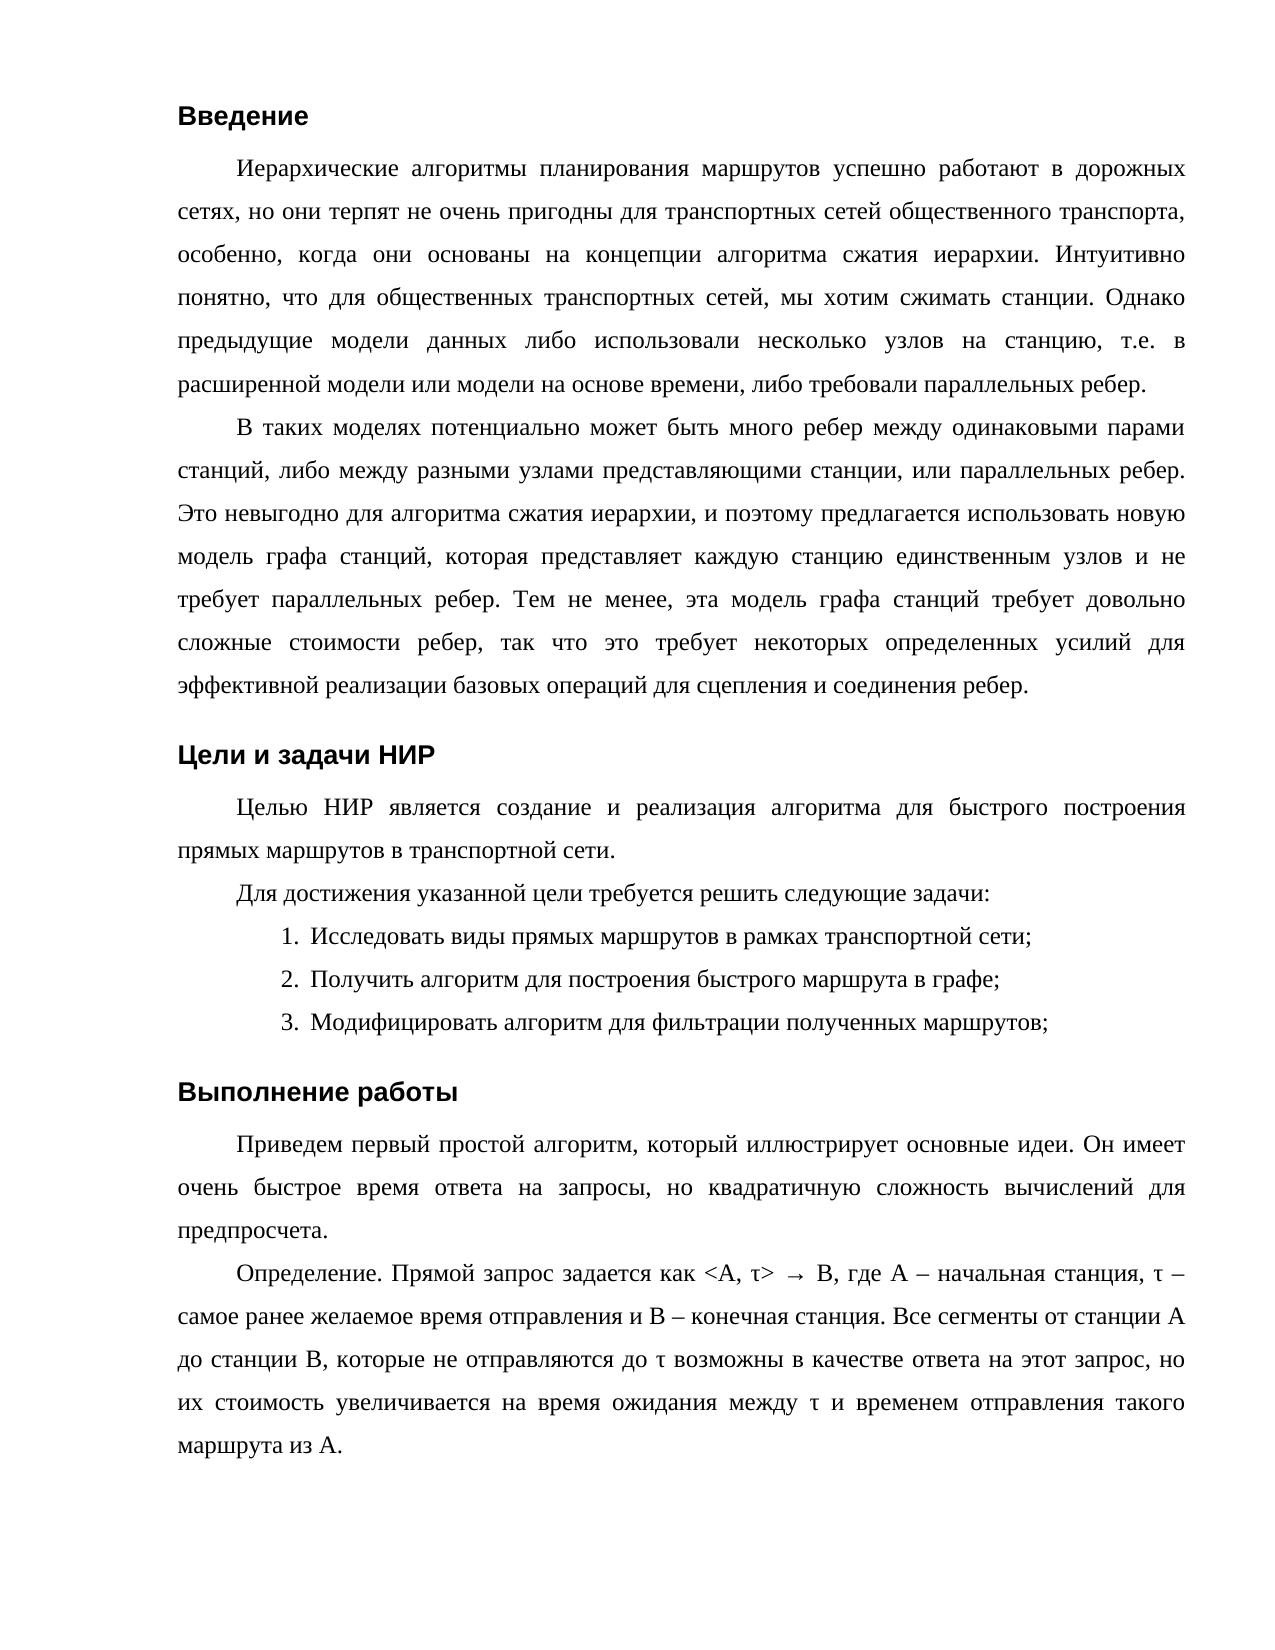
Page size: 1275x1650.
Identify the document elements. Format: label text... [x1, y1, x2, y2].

text Целью НИР является создание и реализация алгоритма для быстрого построения прямых маршрутов в транспортной сети. [177, 792, 1186, 864]
subtitle Введение [177, 100, 1186, 131]
text Приведем первый простой алгоритм, который иллюстрирует основные идеи. Он имеет очень быстрое время ответа на запросы, но квадратичную сложность вычислений для предпросчета. [177, 1129, 1186, 1244]
text Для достижения указанной цели требуется решить следующие задачи: [177, 878, 1186, 907]
list Получить алгоритм для построения быстрого маршрута в графе; [281, 964, 1186, 993]
text Иерархические алгоритмы планирования маршрутов успешно работают в дорожных сетях, но они терпят не очень пригодны для транспортных сетей общественного транспорта, особенно, когда они основаны на концепции алгоритма сжатия иерархии. Интуитивно понятно, что для общественных транспортных сетей, мы хотим сжимать станции. Однако предыдущие модели данных либо использовали несколько узлов на станцию, т.е. в расширенной модели или модели на основе времени, либо требовали параллельных ребер. [177, 153, 1186, 397]
subtitle Выполнение работы [177, 1076, 1186, 1107]
text Определение. Прямой запрос задается как <A, τ> → B, где A – начальная станция, τ – самое ранее желаемое время отправления и B – конечная станция. Все сегменты от станции A до станции B, которые не отправляются до τ возможны в качестве ответа на этот запрос, но их стоимость увеличивается на время ожидания между τ и временем отправления такого маршрута из A. [177, 1258, 1186, 1459]
subtitle Цели и задачи НИР [177, 739, 1186, 770]
list Модифицировать алгоритм для фильтрации полученных маршрутов; [281, 1007, 1186, 1036]
text В таких моделях потенциально может быть много ребер между одинаковыми парами станций, либо между разными узлами представляющими станции, или параллельных ребер. Это невыгодно для алгоритма сжатия иерархии, и поэтому предлагается использовать новую модель графа станций, которая представляет каждую станцию единственным узлов и не требует параллельных ребер. Тем не менее, эта модель графа станций требует довольно сложные стоимости ребер, так что это требует некоторых определенных усилий для эффективной реализации базовых операций для сцепления и соединения ребер. [177, 412, 1186, 699]
list Исследовать виды прямых маршрутов в рамках транспортной сети; [281, 921, 1186, 950]
